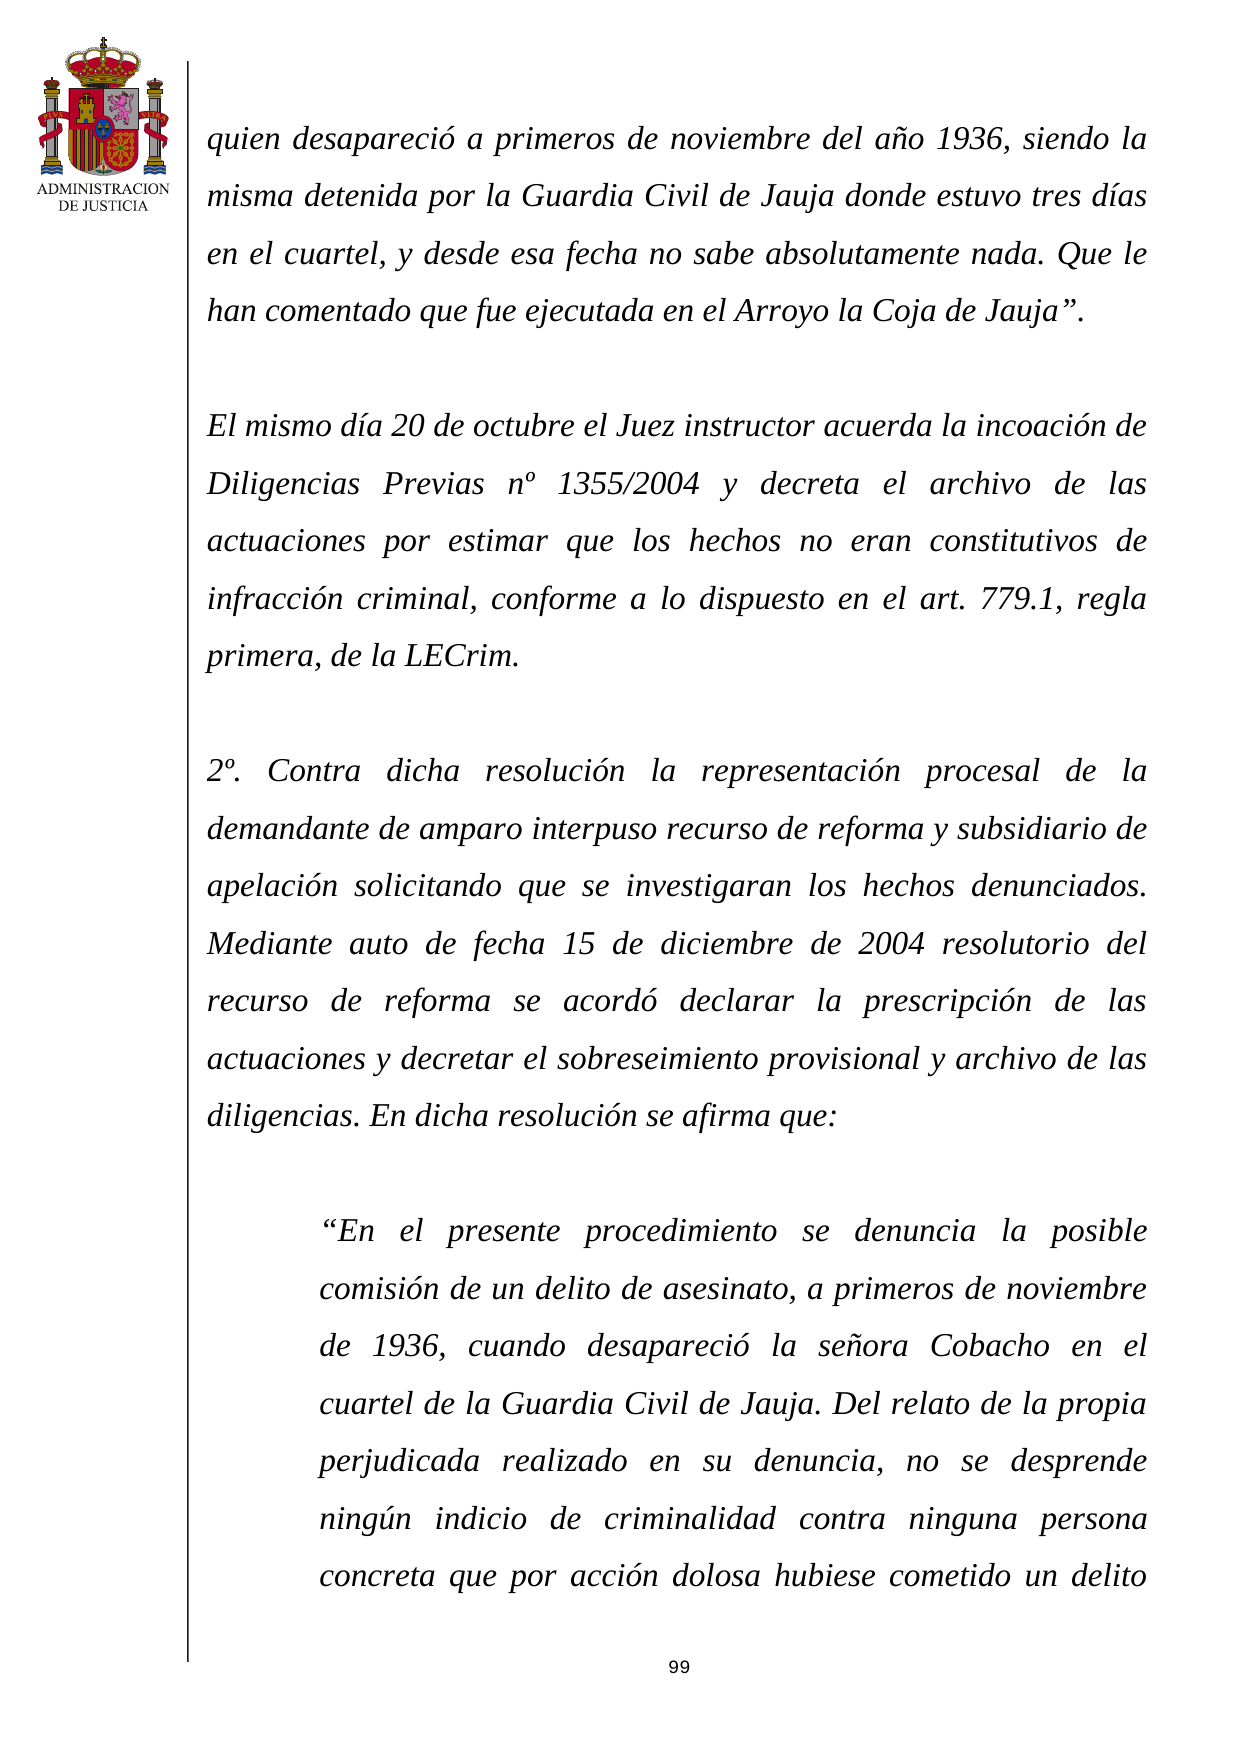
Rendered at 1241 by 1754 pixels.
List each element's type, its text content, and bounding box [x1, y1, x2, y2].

text “En el presente procedimiento se denuncia la posible comisión de un delito de asesinato, a primeros de noviembre de 1936, cuando desapareció la señora Cobacho en el cuartel de la Guardia Civil de Jauja. Del relato de la propia perjudicada realizado en su denuncia, no se desprende ningún indicio de criminalidad contra ninguna persona concreta que por acción dolosa hubiese cometido un delito [319, 1211, 1152, 1594]
text 2º. Contra dicha resolución la representación procesal de la demandante de amparo interpuso recurso de reforma y subsidiario de apelación solicitando que se investigaran los hechos denunciados. Mediante auto de fecha 15 de diciembre de 2004 resolutorio del recurso de reforma se acordó declarar la prescripción de las actuaciones y decretar el sobreseimiento provisional y archivo de las diligencias. En dicha resolución se afirma que: [207, 751, 1152, 1134]
text quien desapareció a primeros de noviembre del año 1936, siendo la misma detenida por la Guardia Civil de Jauja donde estuvo tres días en el cuartel, y desde esa fecha no sabe absolutamente nada. Que le han comentado que fue ejecutada en el Arroyo la Coja de Jauja”. [207, 118, 1152, 329]
text El mismo día 20 de octubre el Juez instructor acuerda la incoación de Diligencias Previas nº 1355/2004 y decreta el archivo de las actuaciones por estimar que los hechos no eran constitutivos de infracción criminal, conforme a lo dispuesto en el art. 779.1, regla primera, de la LECrim. [207, 406, 1152, 674]
